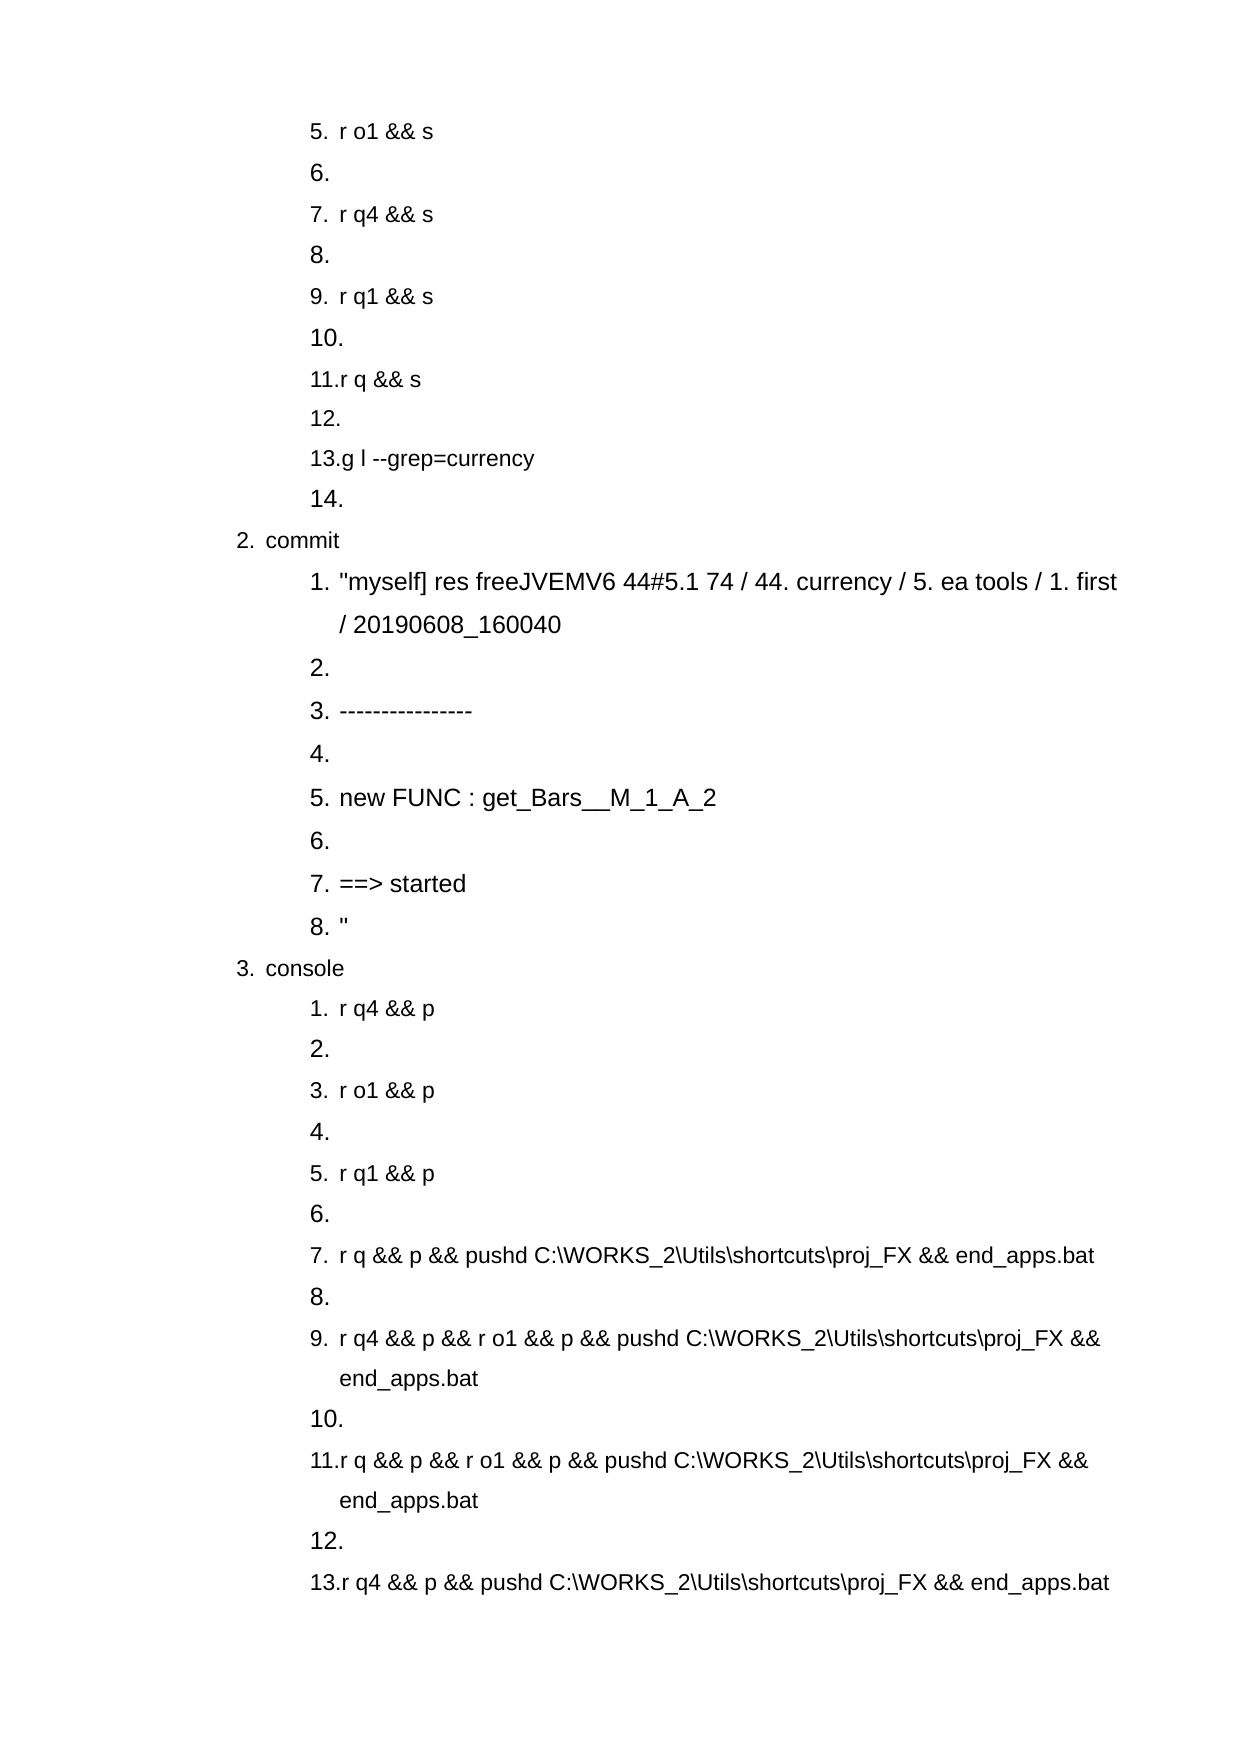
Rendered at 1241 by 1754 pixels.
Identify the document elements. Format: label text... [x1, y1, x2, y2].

list r o1 && p [309, 1077, 1122, 1103]
list r q4 && s [309, 201, 1122, 227]
list r q4 && p [309, 994, 1122, 1021]
list "myself] res freeJVEMV6 44#5.1 74 / 44. currency / 5. ea tools / 1. first / 20190608_160040 [309, 567, 1122, 639]
list r q1 && s [309, 283, 1122, 310]
list commit [236, 527, 1122, 554]
list new FUNC : get_Bars__M_1_A_2 [309, 783, 1122, 811]
list console [236, 955, 1122, 981]
list r q && s [309, 366, 1122, 392]
list r q && p && pushd C:\WORKS_2\Utils\shortcuts\proj_FX && end_apps.bat [309, 1242, 1122, 1269]
list r q4 && p && r o1 && p && pushd C:\WORKS_2\Utils\shortcuts\proj_FX && end_apps.bat [309, 1325, 1122, 1391]
list g l --grep=currency [309, 445, 1122, 471]
list ---------------- [309, 696, 1122, 725]
list ==> started [309, 869, 1122, 898]
list r q && p && r o1 && p && pushd C:\WORKS_2\Utils\shortcuts\proj_FX && end_apps.bat [309, 1447, 1122, 1513]
list " [309, 912, 1122, 941]
list r q4 && p && pushd C:\WORKS_2\Utils\shortcuts\proj_FX && end_apps.bat [309, 1569, 1122, 1596]
list r o1 && s [309, 118, 1122, 144]
list r q1 && p [309, 1160, 1122, 1186]
